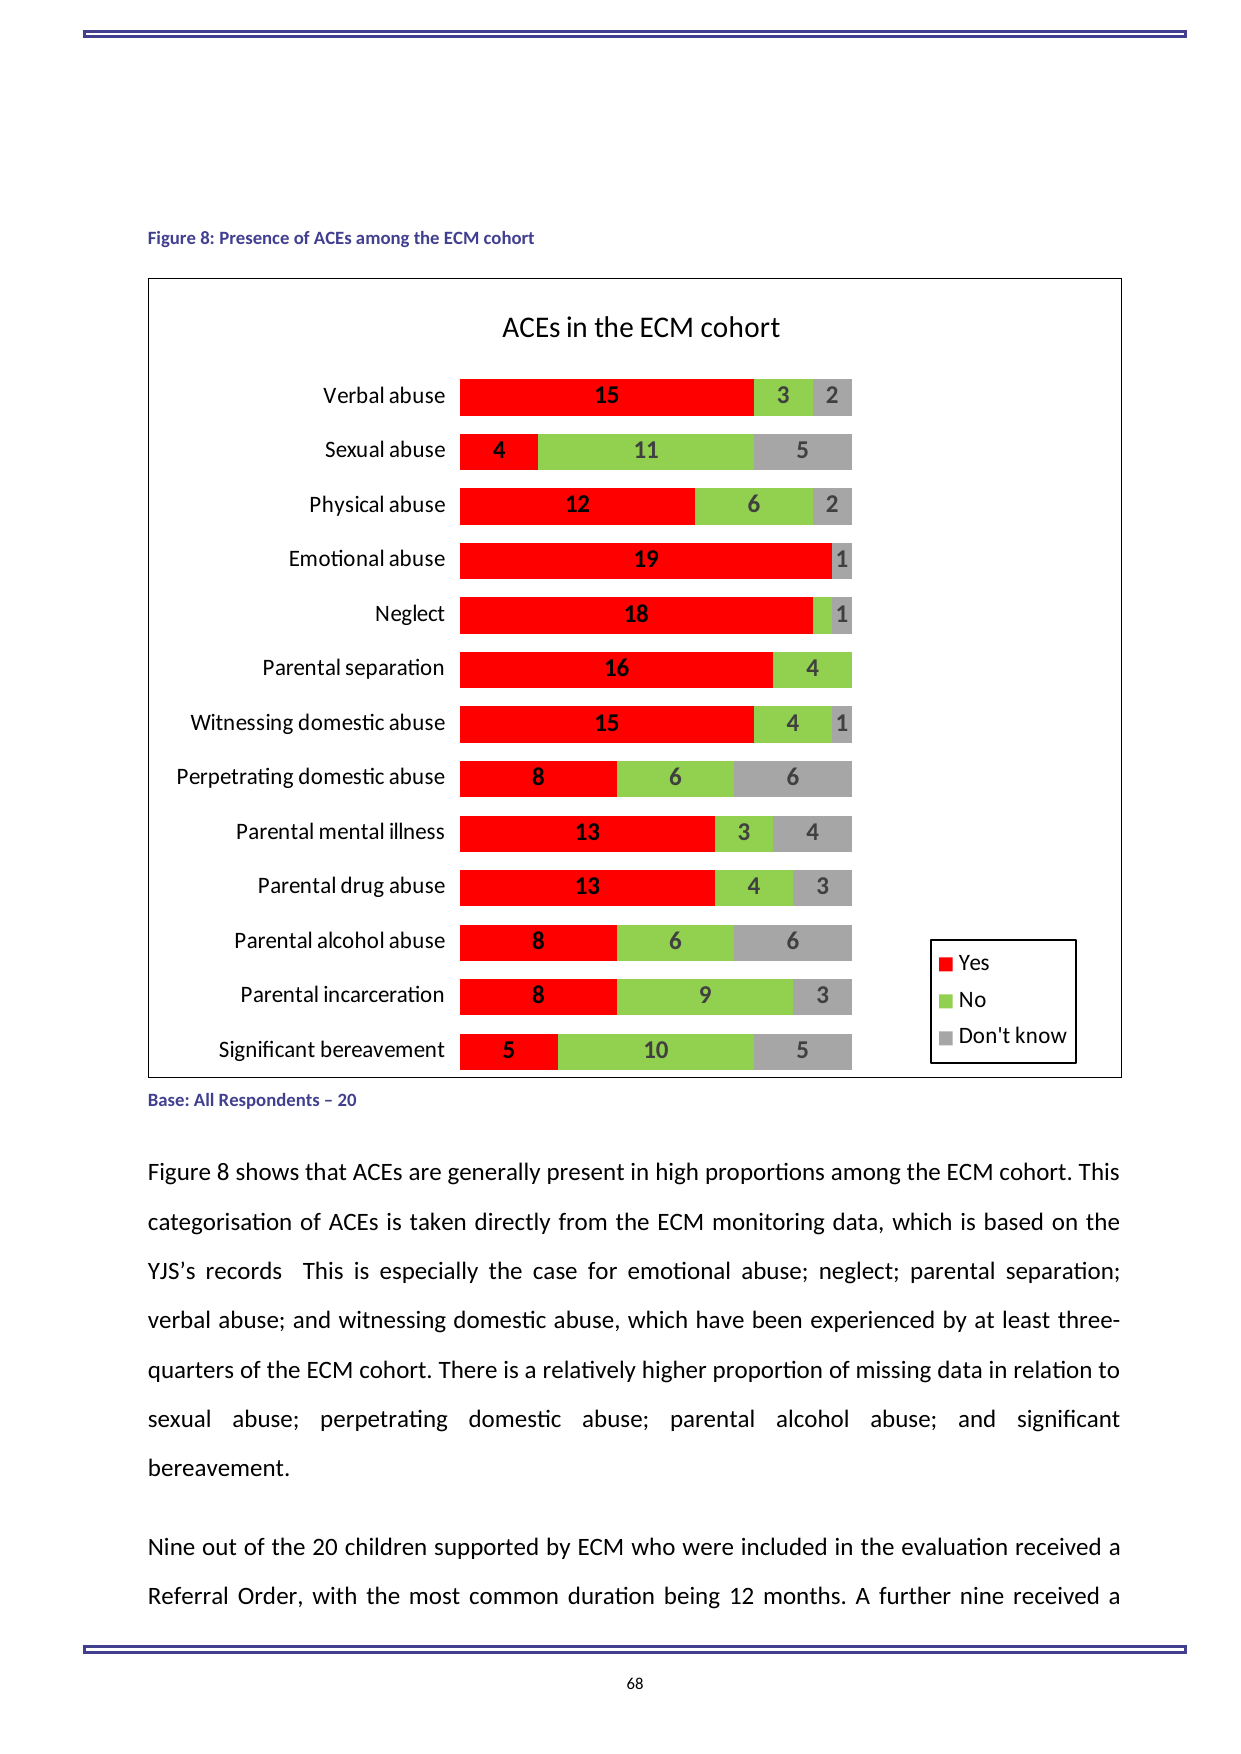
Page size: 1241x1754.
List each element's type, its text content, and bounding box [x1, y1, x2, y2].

text Nine out of the 20 children supported by ECM who were included in the evaluation received a Referral Order, with the most common duration being 12 months. A further nine received a [148, 1531, 1122, 1623]
text Figure 8 shows that ACEs are generally present in high proportions among the ECM cohort. This categorisation of ACEs is taken directly from the ECM monitoring data, which is based on the YJS’s records This is especially the case for emotional abuse; neglect; parental separation; verbal abuse; and witnessing domestic abuse, which have been experienced by at least three-quarters of the ECM cohort. There is a relatively higher proportion of missing data in relation to sexual abuse; perpetrating domestic abuse; parental alcohol abuse; and significant bereavement. [148, 1156, 1122, 1496]
text Figure 8: Presence of ACEs among the ECM cohort [148, 227, 1122, 257]
text Base: All Respondents – 20 [148, 1088, 1122, 1119]
